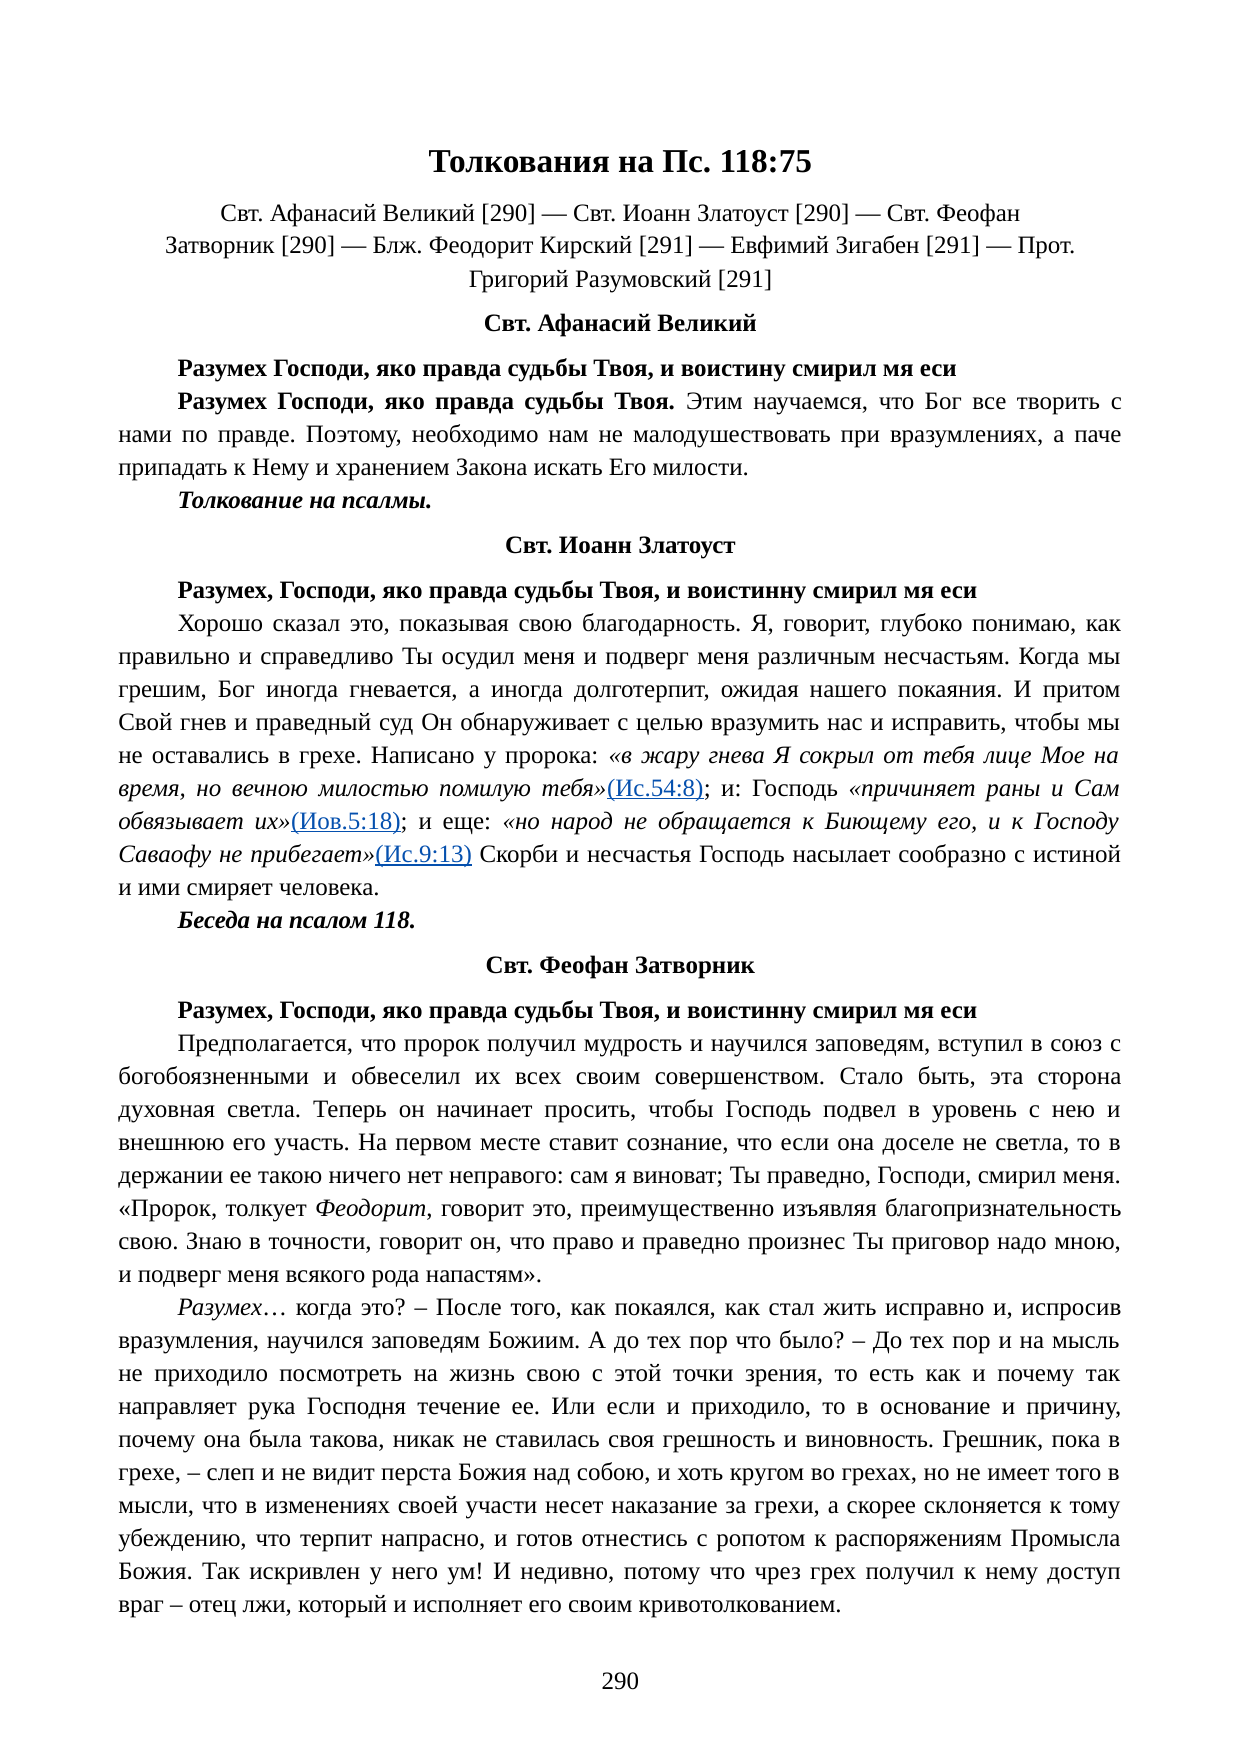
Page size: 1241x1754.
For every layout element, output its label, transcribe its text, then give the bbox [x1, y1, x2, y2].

text Предполагается, что пророк получил мудрость и научился заповедям, вступил в союз с богобоязненными и обвеселил их всех своим совершенством. Стало быть, эта сторона духовная светла. Теперь он начинает просить, чтобы Господь подвел в уровень с нею и внешнюю его участь. На первом месте ставит сознание, что если она доселе не светла, то в держании ее такою ничего нет неправого: сам я виноват; Ты праведно, Господи, смирил меня. «Пророк, толкует Феодорит, говорит это, преимущественно изъявляя благопризнательность свою. Знаю в точности, говорит он, что право и праведно произнес Ты приговор надо мною, и подверг меня всякого рода напастям». [118, 1028, 1122, 1288]
text Разумех, Господи, яко правда судьбы Твоя, и воистинну смирил мя еси [118, 575, 1122, 604]
subtitle Толкования на Пс. 118:75 [118, 142, 1122, 180]
text Разумех Господи, яко правда судьбы Твоя, и воистину смирил мя еси [118, 353, 1122, 382]
text Хорошо сказал это, показывая свою благодарность. Я, говорит, глубоко понимаю, как правильно и справедливо Ты осудил меня и подверг меня различным несчастьям. Когда мы грешим, Бог иногда гневается, а иногда долготерпит, ожидая нашего покаяния. И притом Свой гнев и праведный суд Он обнаруживает с целью вразумить нас и исправить, чтобы мы не оставались в грехе. Написано у пророка: «в жару гнева Я сокрыл от тебя лице Мое на время, но вечною милостью помилую тебя»(Ис.54:8); и: Господь «причиняет раны и Сам обвязывает их»(Иов.5:18); и еще: «но народ не обращается к Биющему его, и к Господу Саваофу не прибегает»(Ис.9:13) Скорби и несчастья Господь насылает сообразно с истиной и ими смиряет человека. [118, 608, 1122, 901]
subtitle Свт. Афанасий Великий [118, 308, 1122, 337]
text Разумех… когда это? – После того, как покаялся, как стал жить исправно и, испросив вразумления, научился заповедям Божиим. А до тех пор что было? – До тех пор и на мысль не приходило посмотреть на жизнь свою с этой точки зрения, то есть как и почему так направляет рука Господня течение ее. Или если и приходило, то в основание и причину, почему она была такова, никак не ставилась своя грешность и виновность. Грешник, пока в грехе, – слеп и не видит перста Божия над собою, и хоть кругом во грехах, но не имеет того в мысли, что в изменениях своей участи несет наказание за грехи, а скорее склоняется к тому убеждению, что терпит напрасно, и готов отнестись с ропотом к распоряжениям Промысла Божия. Так искривлен у него ум! И недивно, потому что чрез грех получил к нему доступ враг – отец лжи, который и исполняет его своим кривотолкованием. [118, 1292, 1122, 1618]
text Разумех, Господи, яко правда судьбы Твоя, и воистинну смирил мя еси [118, 995, 1122, 1023]
subtitle Свт. Иоанн Златоуст [118, 530, 1122, 559]
text Беседа на псалом 118. [118, 905, 1122, 934]
subtitle Свт. Феофан Затворник [118, 950, 1122, 979]
text Свт. Афанасий Великий [290] — Свт. Иоанн Златоуст [290] — Свт. Феофан Затворник [290] — Блж. Феодорит Кирский [291] — Евфимий Зигабен [291] — Прот. Григорий Разумовский [291] [118, 198, 1122, 292]
text Толкование на псалмы. [118, 485, 1122, 514]
text Разумех Господи, яко правда судьбы Твоя. Этим научаемся, что Бог все творить с нами по правде. Поэтому, необходимо нам не малодушествовать при вразумлениях, а паче припадать к Нему и хранением Закона искать Его милости. [118, 386, 1122, 481]
